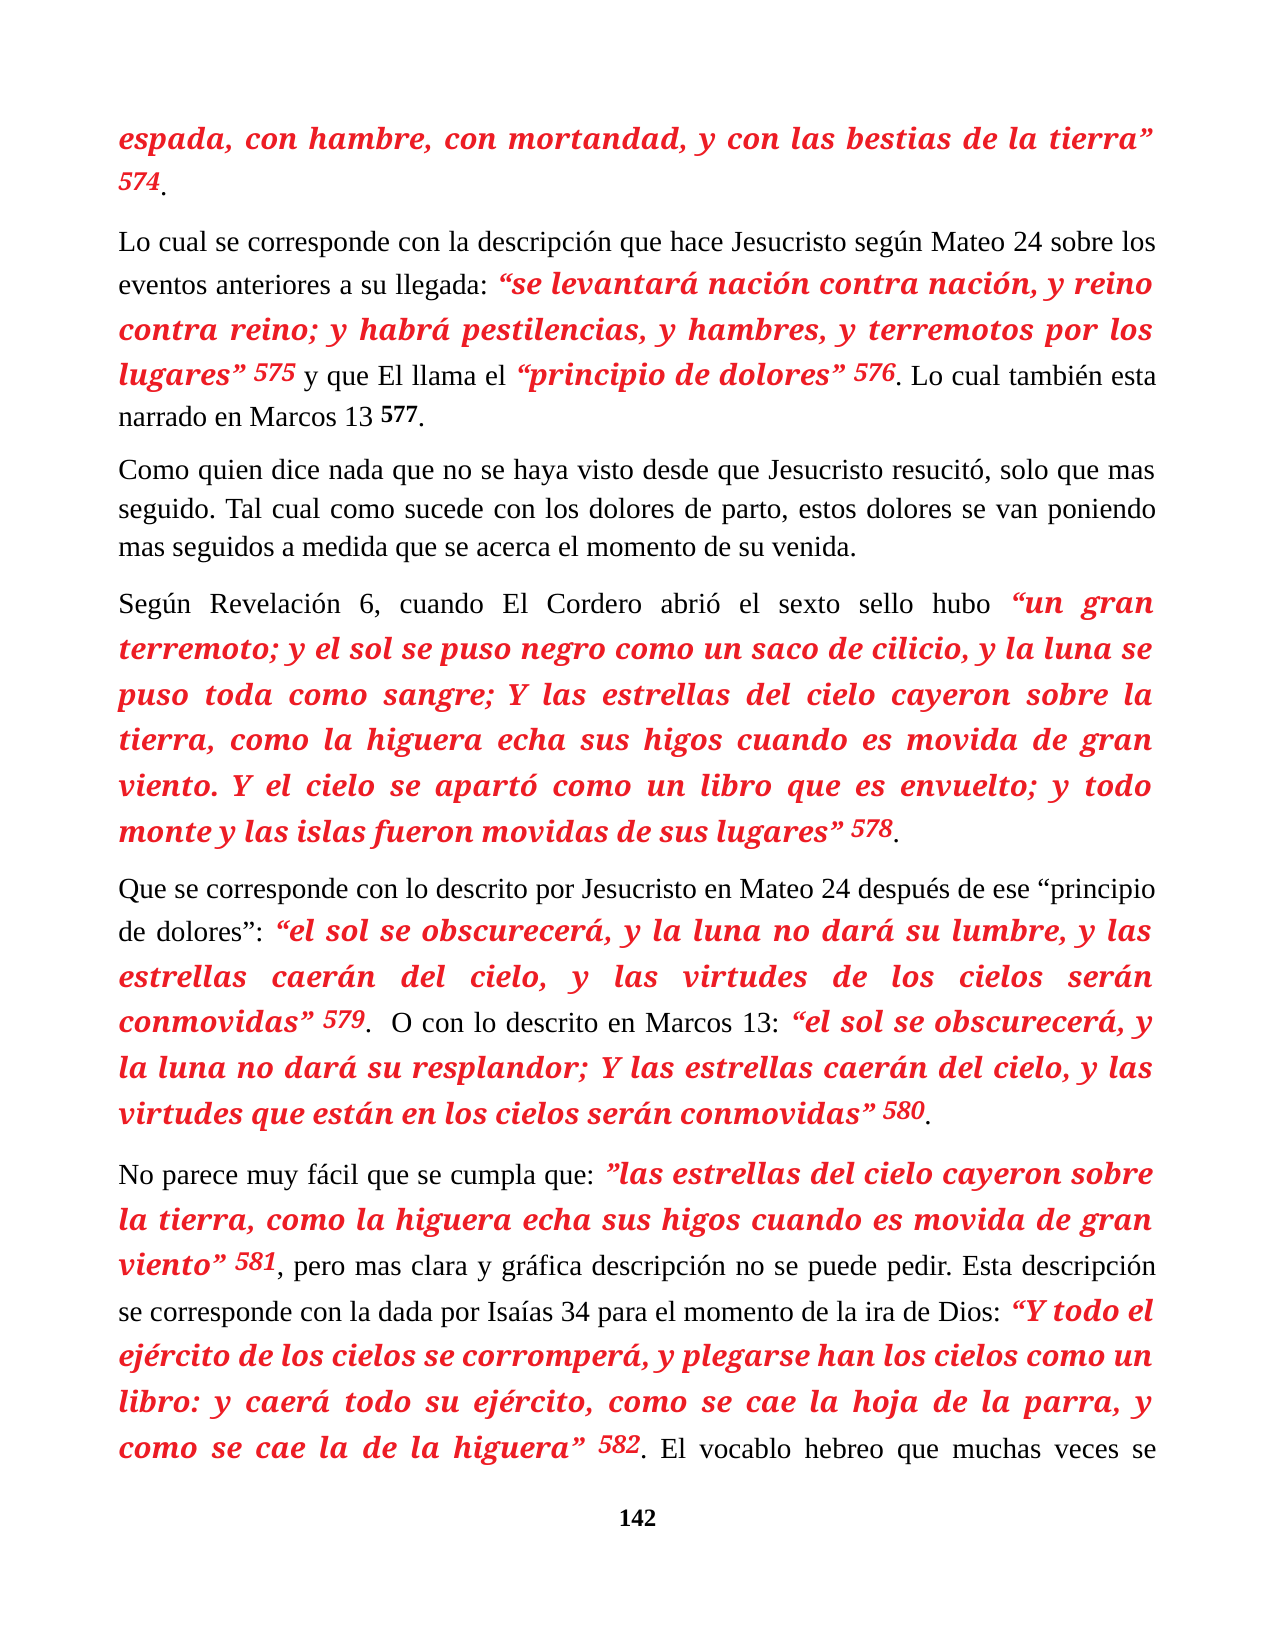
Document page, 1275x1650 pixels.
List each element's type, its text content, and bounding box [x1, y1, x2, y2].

text Según Revelación 6, cuando El Cordero abrió el sexto sello hubo “un gran terremoto; y el sol se puso negro como un saco de cilicio, y la luna se puso toda como sangre; Y las estrellas del cielo cayeron sobre la tierra, como la higuera echa sus higos cuando es movida de gran viento. Y el cielo se apartó como un libro que es envuelto; y todo monte y las islas fueron movidas de sus lugares” . [118, 583, 1157, 851]
text Lo cual se corresponde con la descripción que hace Jesucristo según Mateo 24 sobre los eventos anteriores a su llegada: “se levantará nación contra nación, y reino contra reino; y habrá pestilencias, y hambres, y terremotos por los lugares” y que El llama el “principio de dolores” . Lo cual también esta narrado en Marcos 13 . [118, 224, 1157, 433]
text Que se corresponde con lo descrito por Jesucristo en Mateo 24 después de ese “principio de dolores”: “el sol se obscurecerá, y la luna no dará su lumbre, y las estrellas caerán del cielo, y las virtudes de los cielos serán conmovidas” . O con lo descrito en Marcos 13: “el sol se obscurecerá, y la luna no dará su resplandor; Y las estrellas caerán del cielo, y las virtudes que están en los cielos serán conmovidas” . [118, 871, 1157, 1133]
text Como quien dice nada que no se haya visto desde que Jesucristo resucitó, solo que mas seguido. Tal cual como sucede con los dolores de parto, estos dolores se van poniendo mas seguidos a medida que se acerca el momento de su venida. [118, 452, 1157, 563]
text No parece muy fácil que se cumpla que: ”las estrellas del cielo cayeron sobre la tierra, como la higuera echa sus higos cuando es movida de gran viento” , pero mas clara y gráfica descripción no se puede pedir. Esta descripción se corresponde con la dada por Isaías 34 para el momento de la ira de Dios: “Y todo el ejército de los cielos se corromperá, y plegarse han los cielos como un libro: y caerá todo su ejército, como se cae la hoja de la parra, y como se cae la de la higuera” . El vocablo hebreo que muchas veces se [118, 1153, 1157, 1467]
text espada, con hambre, con mortandad, y con las bestias de la tierra” . [118, 118, 1157, 203]
